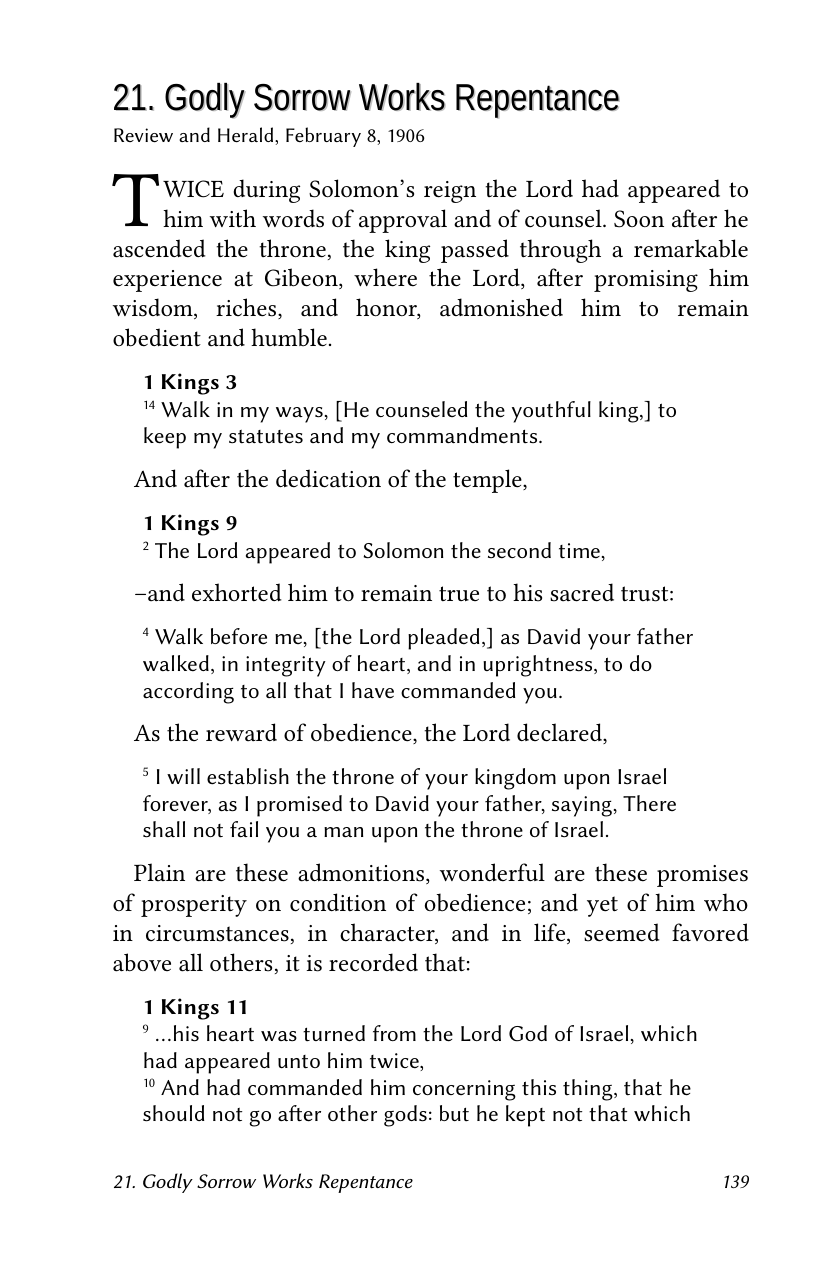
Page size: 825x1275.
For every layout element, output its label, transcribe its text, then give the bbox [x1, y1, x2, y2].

text 4 Walk before me, [the Lord pleaded,] as David your father walked, in integrity of heart, and in uprightness, to do according to all that I have commanded you. [142, 624, 720, 704]
text 1 Kings 11 [142, 994, 750, 1020]
text And after the dedication of the temple, [112, 465, 750, 494]
text TWICE during Solomon’s reign the Lord had appeared to him with words of approval and of counsel. Soon after he ascended the throne, the king passed through a remarkable experience at Gibeon, where the Lord, after promising him wisdom, riches, and honor, admonished him to remain obedient and humble. [112, 175, 750, 353]
text 2 The Lord appeared to Solomon the second time, [142, 538, 720, 564]
text 5 I will establish the throne of your kingdom upon Israel forever, as I promised to David your father, saying, There shall not fail you a man upon the throne of Israel. [142, 764, 720, 843]
text 1 Kings 3 [142, 369, 750, 395]
text 9 ...his heart was turned from the Lord God of Israel, which had appeared unto him twice, [142, 1021, 720, 1074]
text As the reward of obedience, the Lord declared, [112, 719, 750, 748]
title Godly Sorrow Works Repentance [112, 75, 750, 118]
text Plain are these admonitions, wonderful are these promises of prosperity on condition of obedience; and yet of him who in circumstances, in character, and in life, seemed favored above all others, it is recorded that: [112, 859, 750, 977]
text 10 And had commanded him concerning this thing, that he should not go after other gods: but he kept not that which [142, 1074, 720, 1127]
text 14 Walk in my ways, [He counseled the youthful king,] to keep my statutes and my commandments. [142, 397, 720, 449]
text –and exhorted him to remain true to his sacred trust: [112, 579, 750, 608]
text Review and Herald, February 8, 1906 [112, 124, 750, 148]
text 1 Kings 9 [142, 510, 750, 536]
